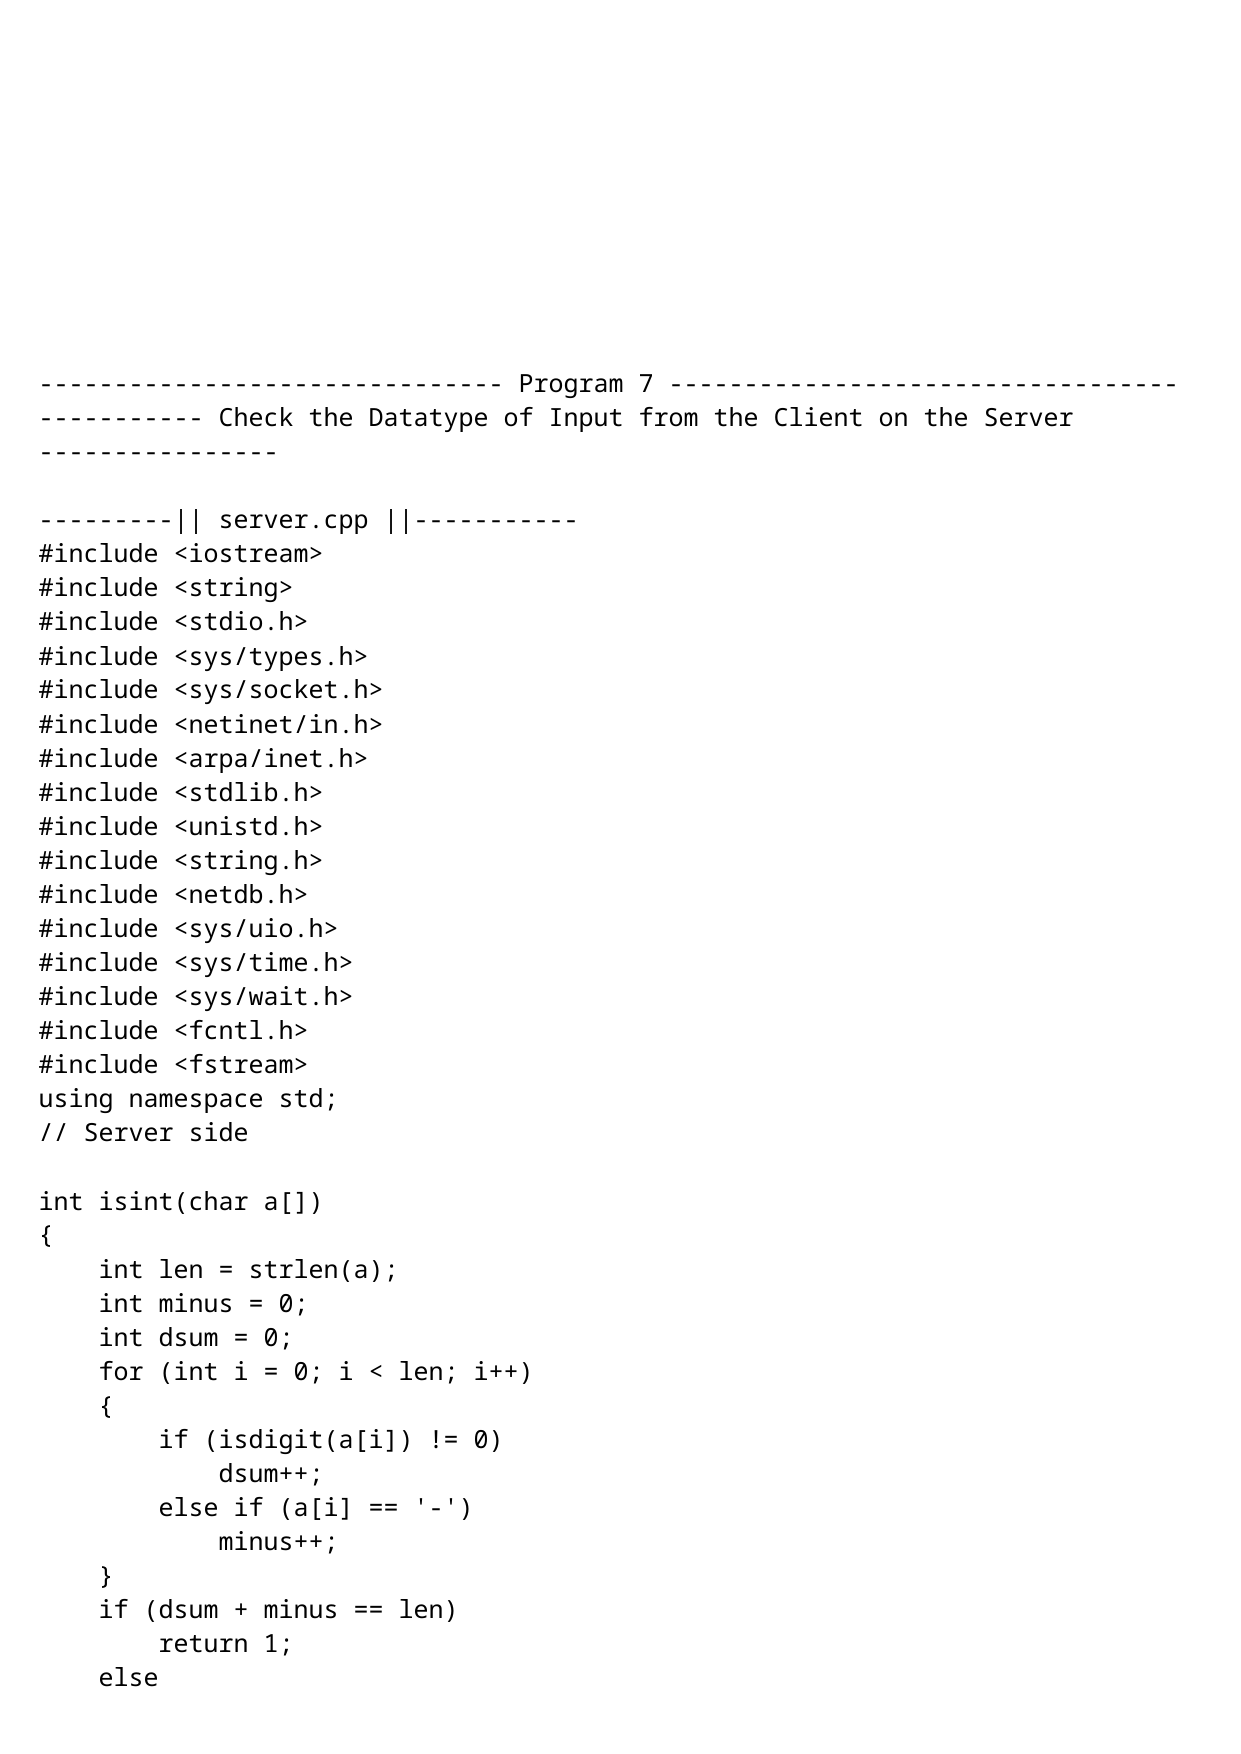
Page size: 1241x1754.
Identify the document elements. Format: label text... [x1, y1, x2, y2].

text #include <stdlib.h> [38, 774, 1185, 808]
text #include <unistd.h> [38, 808, 1185, 842]
text #include <arpa/inet.h> [38, 740, 1185, 774]
text #include <string.h> [38, 842, 1185, 877]
text #include <string> [38, 570, 1185, 604]
text // Server side [38, 1115, 1185, 1149]
text if (isdigit(a[i]) != 0) [38, 1422, 1185, 1456]
text else if (a[i] == '-') [38, 1490, 1185, 1524]
text using namespace std; [38, 1081, 1185, 1115]
text #include <sys/time.h> [38, 945, 1185, 979]
text } [38, 1558, 1185, 1592]
text else [38, 1660, 1185, 1694]
text for (int i = 0; i < len; i++) [38, 1353, 1185, 1387]
text #include <netinet/in.h> [38, 706, 1185, 740]
text #include <sys/types.h> [38, 638, 1185, 672]
text #include <sys/wait.h> [38, 979, 1185, 1013]
text int minus = 0; [38, 1285, 1185, 1319]
text int dsum = 0; [38, 1319, 1185, 1353]
text #include <fstream> [38, 1047, 1185, 1081]
text int len = strlen(a); [38, 1251, 1185, 1285]
text minus++; [38, 1524, 1185, 1558]
text int isint(char a[]) [38, 1183, 1185, 1217]
text { [38, 1387, 1185, 1422]
text #include <iostream> [38, 536, 1185, 570]
text #include <sys/socket.h> [38, 672, 1185, 706]
text #include <sys/uio.h> [38, 911, 1185, 945]
text if (dsum + minus == len) [38, 1592, 1185, 1626]
text return 1; [38, 1626, 1185, 1660]
text #include <stdio.h> [38, 604, 1185, 638]
text ---------|| server.cpp ||----------- [38, 502, 1185, 536]
text { [38, 1217, 1185, 1251]
text dsum++; [38, 1456, 1185, 1490]
text ----------- Check the Datatype of Input from the Client on the Server ---------------- [38, 400, 1185, 468]
text #include <fcntl.h> [38, 1013, 1185, 1047]
text ------------------------------- Program 7 ---------------------------------- [38, 366, 1185, 400]
text #include <netdb.h> [38, 877, 1185, 911]
